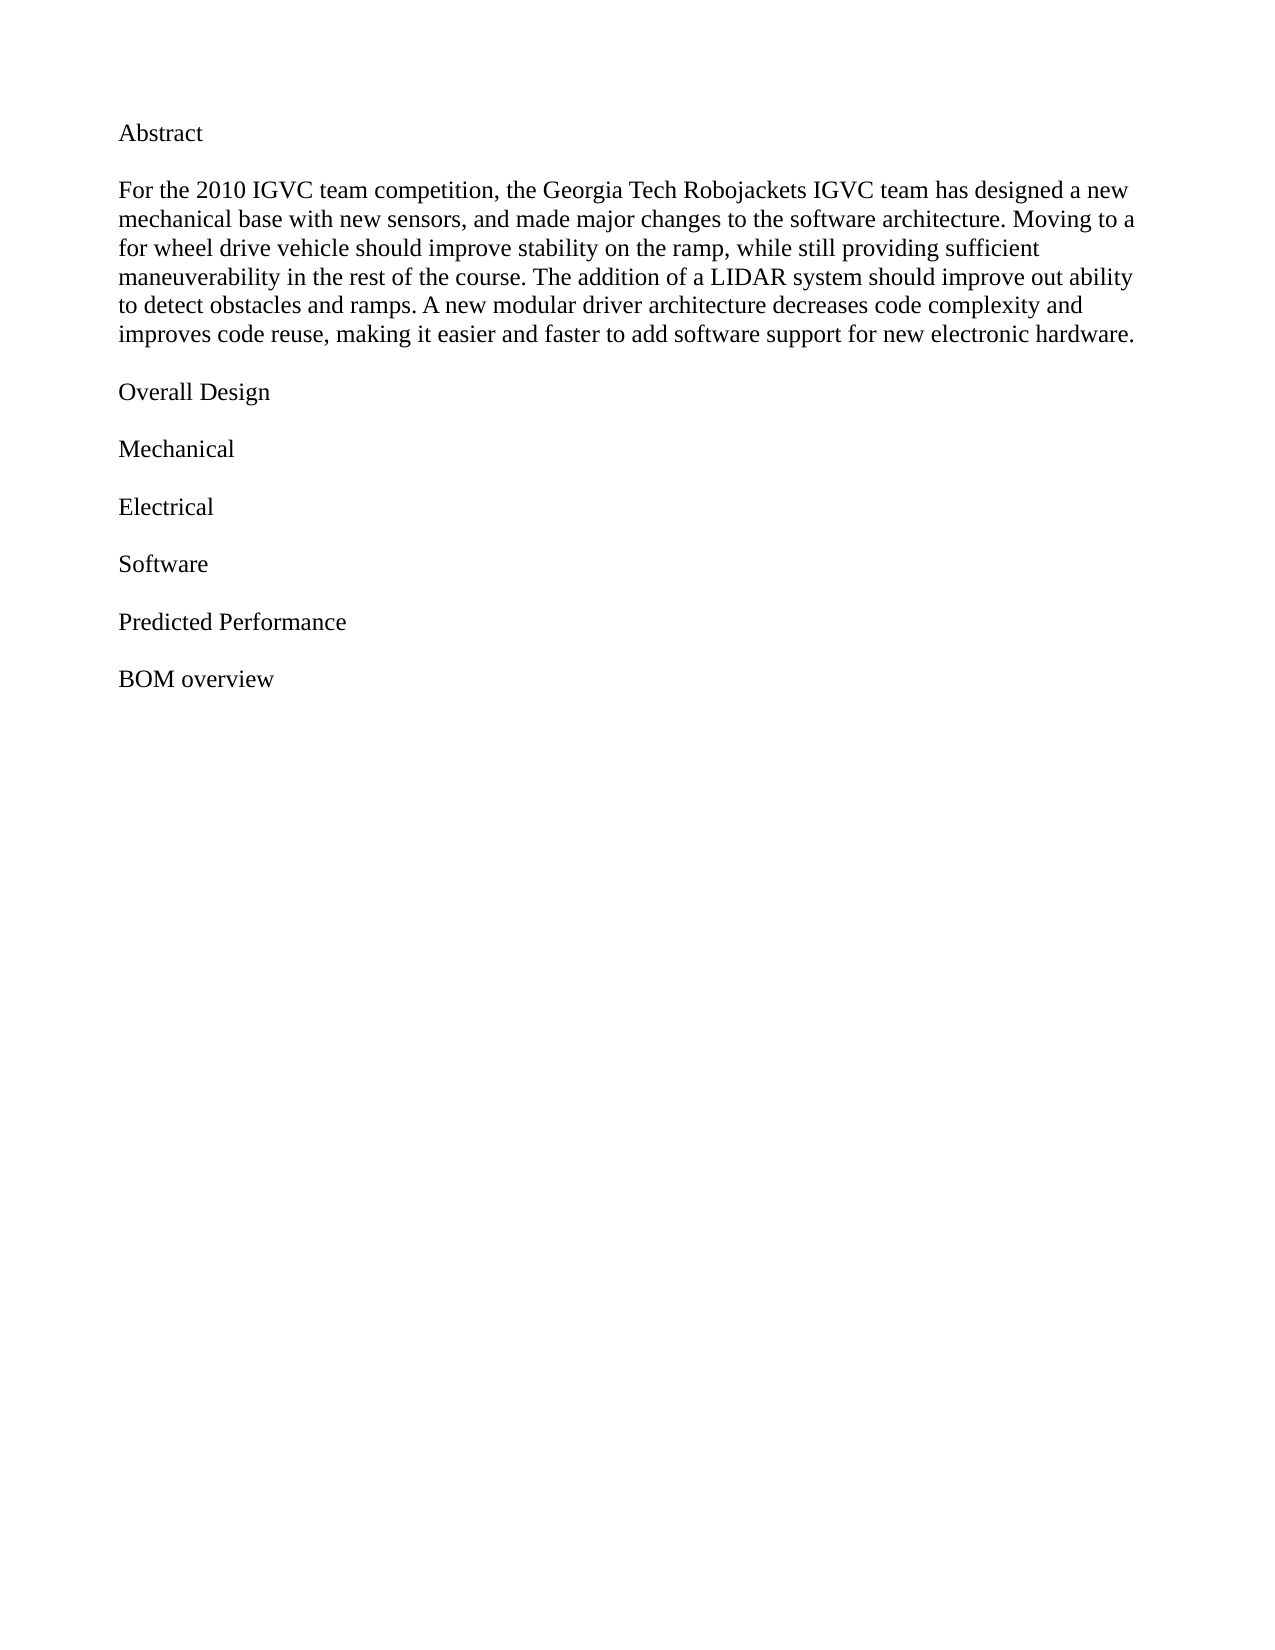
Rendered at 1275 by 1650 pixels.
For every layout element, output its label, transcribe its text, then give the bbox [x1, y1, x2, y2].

text Software [118, 549, 1157, 578]
text Overall Design [118, 377, 1157, 406]
text Predicted Performance [118, 607, 1157, 636]
text BOM overview [118, 664, 1157, 693]
text Abstract [118, 118, 1157, 147]
text For the 2010 IGVC team competition, the Georgia Tech Robojackets IGVC team has designed a new mechanical base with new sensors, and made major changes to the software architecture. Moving to a for wheel drive vehicle should improve stability on the ramp, while still providing sufficient maneuverability in the rest of the course. The addition of a LIDAR system should improve out ability to detect obstacles and ramps. A new modular driver architecture decreases code complexity and improves code reuse, making it easier and faster to add software support for new electronic hardware. [118, 176, 1157, 348]
text Mechanical [118, 434, 1157, 463]
text Electrical [118, 492, 1157, 521]
